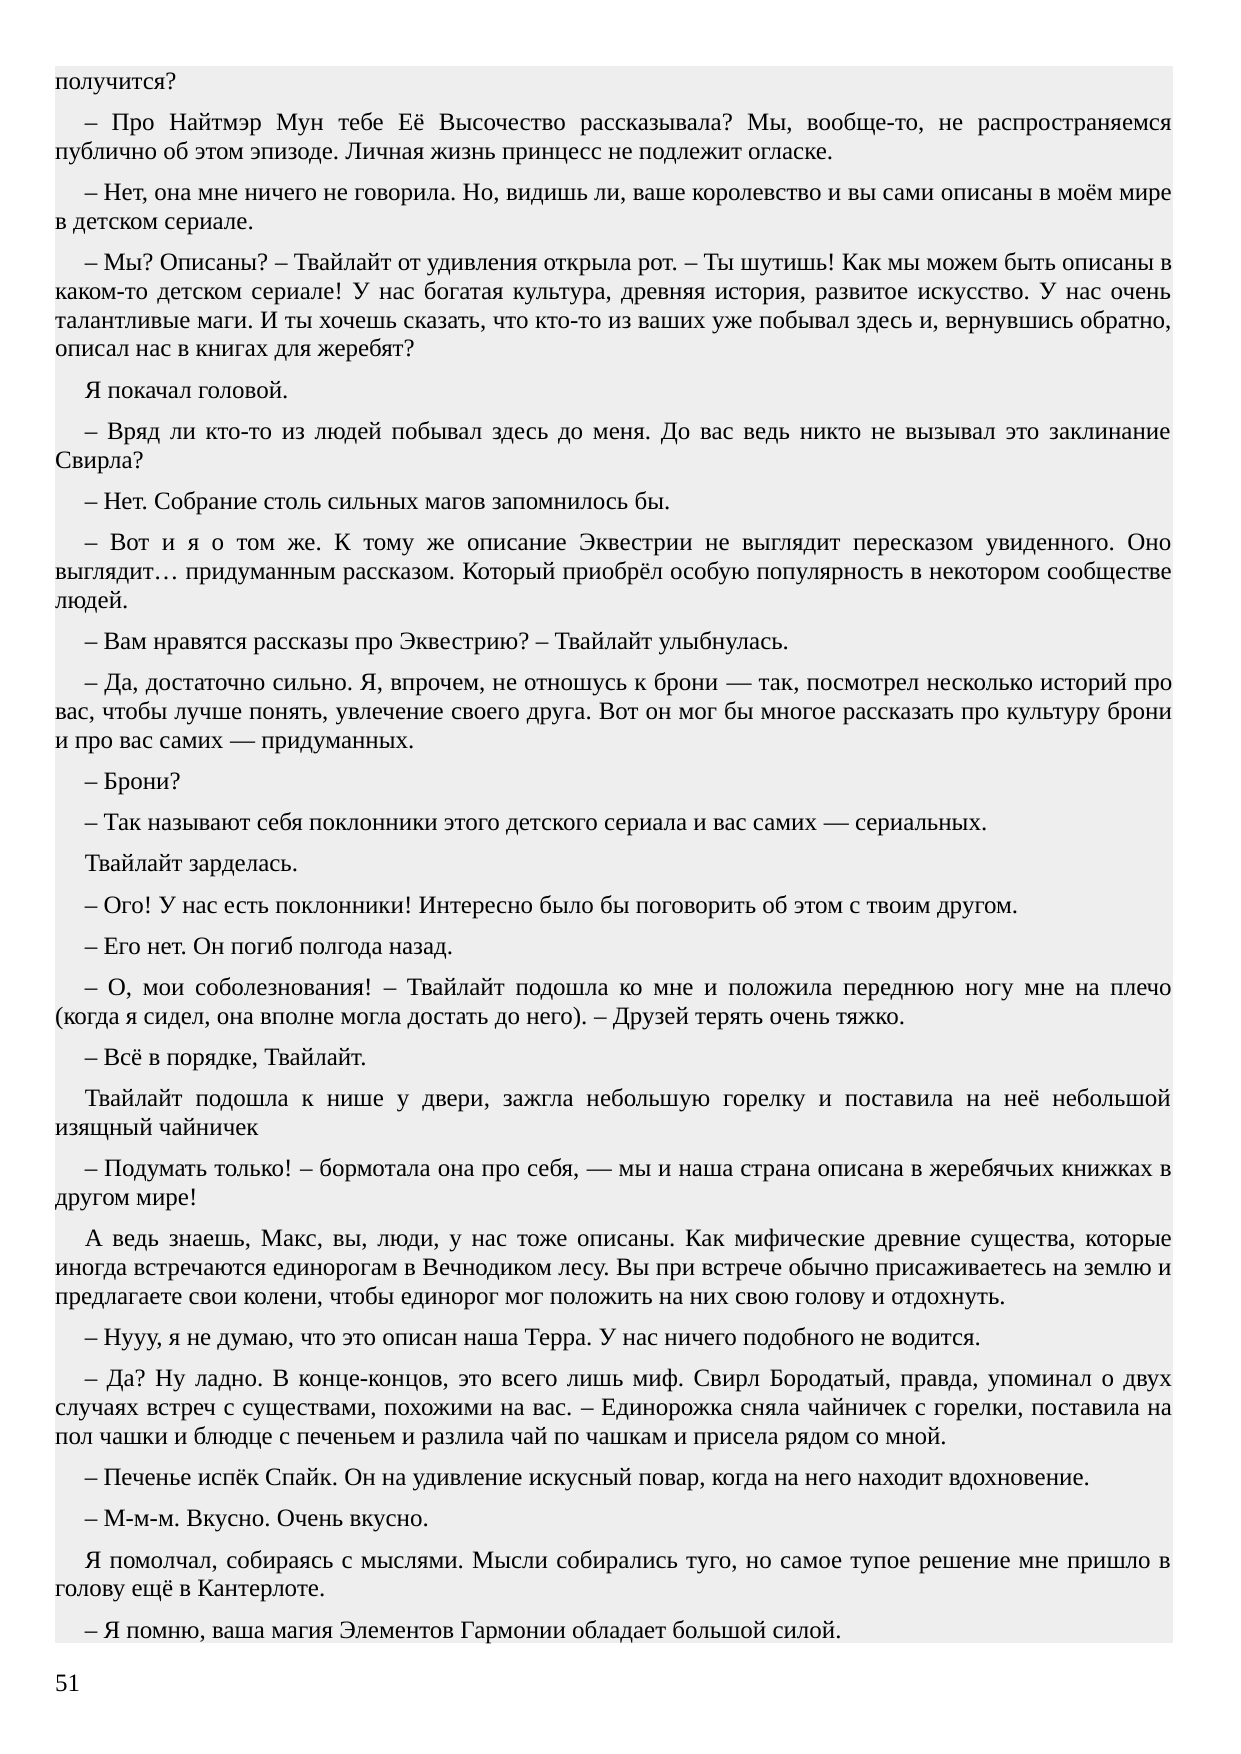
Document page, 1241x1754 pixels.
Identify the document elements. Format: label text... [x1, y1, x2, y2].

text – Печенье испёк Спайк. Он на удивление искусный повар, когда на него находит вдохновение. [55, 1462, 1173, 1491]
text – Да, достаточно сильно. Я, впрочем, не отношусь к брони — так, посмотрел несколько историй про вас, чтобы лучше понять, увлечение своего друга. Вот он мог бы многое рассказать про культуру брони и про вас самих — придуманных. [55, 667, 1173, 753]
text – Его нет. Он погиб полгода назад. [55, 931, 1173, 960]
text – Нет, она мне ничего не говорила. Но, видишь ли, ваше королевство и вы сами описаны в моём мире в детском сериале. [55, 177, 1173, 235]
text – Да? Ну ладно. В конце-концов, это всего лишь миф. Свирл Бородатый, правда, упоминал о двух случаях встреч с существами, похожими на вас. – Единорожка сняла чайничек с горелки, поставила на пол чашки и блюдце с печеньем и разлила чай по чашкам и присела рядом со мной. [55, 1363, 1173, 1450]
text – Вот и я о том же. К тому же описание Эквестрии не выглядит пересказом увиденного. Оно выглядит… придуманным рассказом. Который приобрёл особую популярность в некотором сообществе людей. [55, 527, 1173, 613]
text – Нет. Собрание столь сильных магов запомнилось бы. [55, 486, 1173, 515]
text – Так называют себя поклонники этого детского сериала и вас самих — сериальных. [55, 807, 1173, 836]
text – Я помню, ваша магия Элементов Гармонии обладает большой силой. [55, 1615, 1173, 1643]
text – Вам нравятся рассказы про Эквестрию? – Твайлайт улыбнулась. [55, 626, 1173, 655]
text – О, мои соболезнования! – Твайлайт подошла ко мне и положила переднюю ногу мне на плечо (когда я сидел, она вполне могла достать до него). – Друзей терять очень тяжко. [55, 972, 1173, 1030]
text – Брони? [55, 766, 1173, 795]
text – Вряд ли кто-то из людей побывал здесь до меня. До вас ведь никто не вызывал это заклинание Свирла? [55, 416, 1173, 473]
text Я помолчал, собираясь с мыслями. Мысли собирались туго, но самое тупое решение мне пришло в голову ещё в Кантерлоте. [55, 1545, 1173, 1602]
text получится? [55, 66, 1173, 95]
text – Всё в порядке, Твайлайт. [55, 1042, 1173, 1071]
text – М-м-м. Вкусно. Очень вкусно. [55, 1503, 1173, 1532]
text – Про Найтмэр Мун тебе Её Высочество рассказывала? Мы, вообще-то, не распространяемся публично об этом эпизоде. Личная жизнь принцесс не подлежит огласке. [55, 107, 1173, 165]
text Твайлайт зарделась. [55, 848, 1173, 877]
text – Нууу, я не думаю, что это описан наша Терра. У нас ничего подобного не водится. [55, 1322, 1173, 1351]
text Твайлайт подошла к нише у двери, зажгла небольшую горелку и поставила на неё небольшой изящный чайничек [55, 1083, 1173, 1141]
text – Подумать только! – бормотала она про себя, — мы и наша страна описана в жеребячьих книжках в другом мире! [55, 1153, 1173, 1211]
text – Ого! У нас есть поклонники! Интересно было бы поговорить об этом с твоим другом. [55, 890, 1173, 918]
text – Мы? Описаны? – Твайлайт от удивления открыла рот. – Ты шутишь! Как мы можем быть описаны в каком-то детском сериале! У нас богатая культура, древняя история, развитое искусство. У нас очень талантливые маги. И ты хочешь сказать, что кто-то из ваших уже побывал здесь и, вернувшись обратно, описал нас в книгах для жеребят? [55, 247, 1173, 362]
text А ведь знаешь, Макс, вы, люди, у нас тоже описаны. Как мифические древние существа, которые иногда встречаются единорогам в Вечнодиком лесу. Вы при встрече обычно присаживаетесь на землю и предлагаете свои колени, чтобы единорог мог положить на них свою голову и отдохнуть. [55, 1223, 1173, 1310]
text Я покачал головой. [55, 375, 1173, 403]
